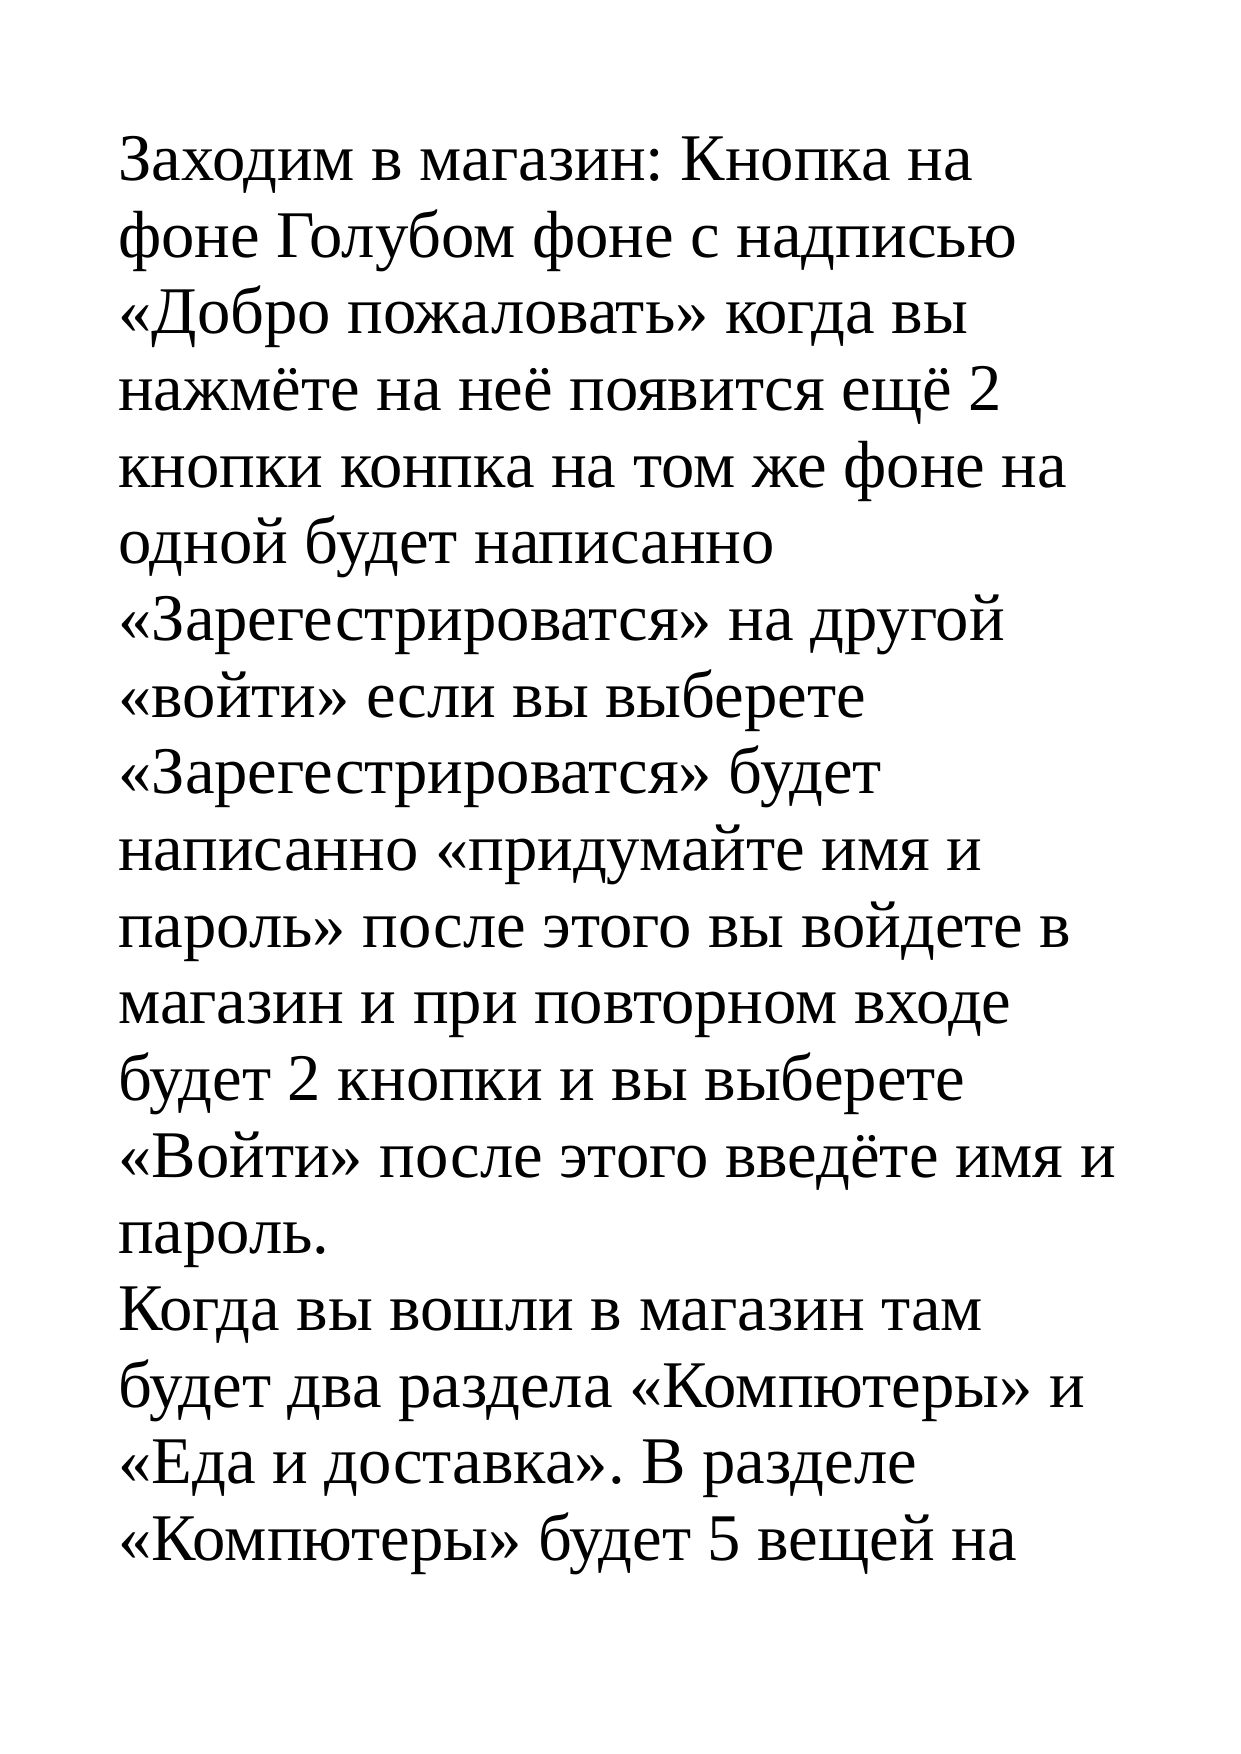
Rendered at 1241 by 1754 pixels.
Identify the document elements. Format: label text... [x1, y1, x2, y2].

text Заходим в магазин: Кнопка на фоне Голубом фоне с надписью «Добро пожаловать» когда вы нажмёте на неё появится ещё 2 кнопки конпка на том же фоне на одной будет написанно «Зарегестрироватся» на другой «войти» если вы выберете «Зарегестрироватся» будет написанно «придумайте имя и пароль» после этого вы войдете в магазин и при повторном входе будет 2 кнопки и вы выберете «Войти» после этого введёте имя и пароль. [118, 118, 1122, 1268]
text Когда вы вошли в магазин там будет два раздела «Компютеры» и «Еда и доставка». В разделе «Компютеры» будет 5 вещей на [118, 1268, 1122, 1575]
